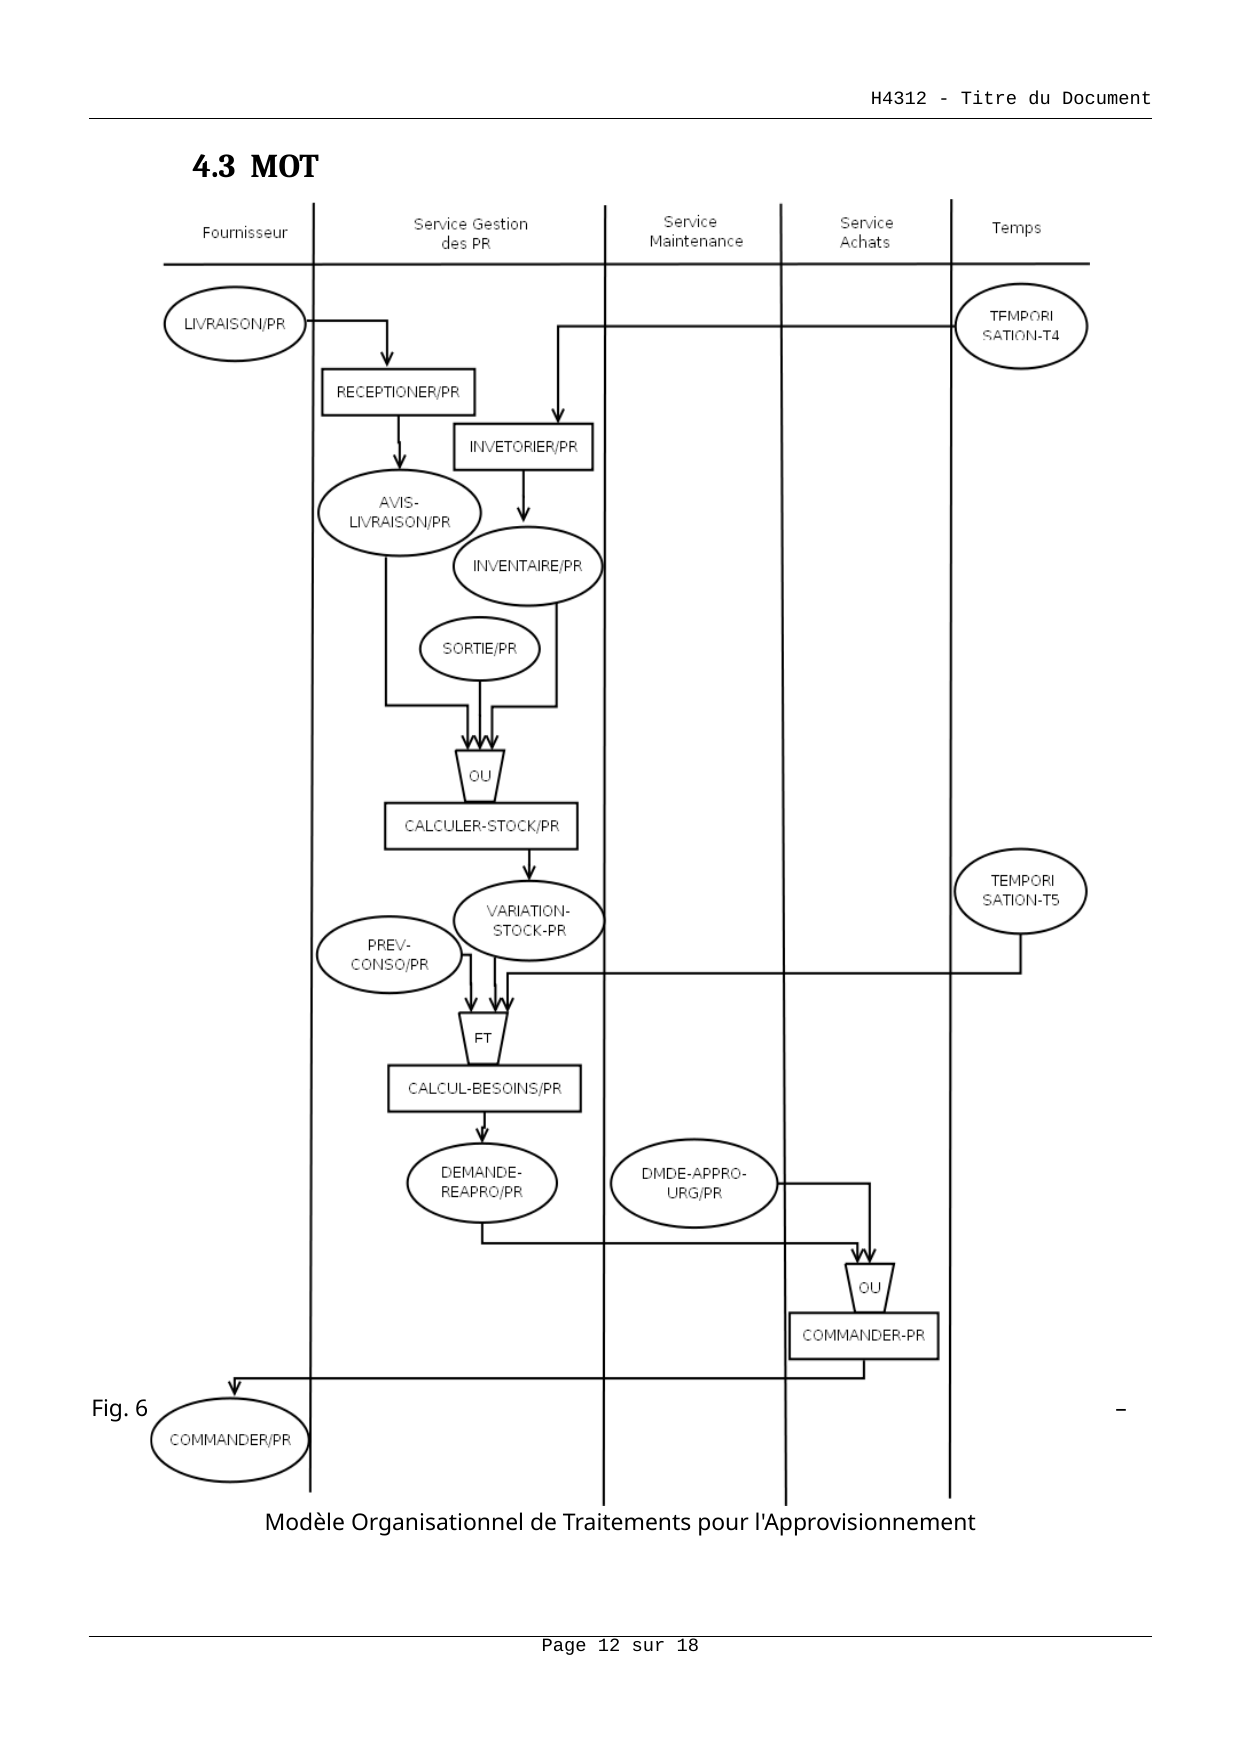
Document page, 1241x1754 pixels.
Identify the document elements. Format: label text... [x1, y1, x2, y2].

text Fig. 6 – Modèle Organisationnel de Traitements pour l'Approvisionnement [88, 1392, 1152, 1537]
picture [150, 198, 1090, 1506]
subtitle MOT [133, 147, 1152, 186]
